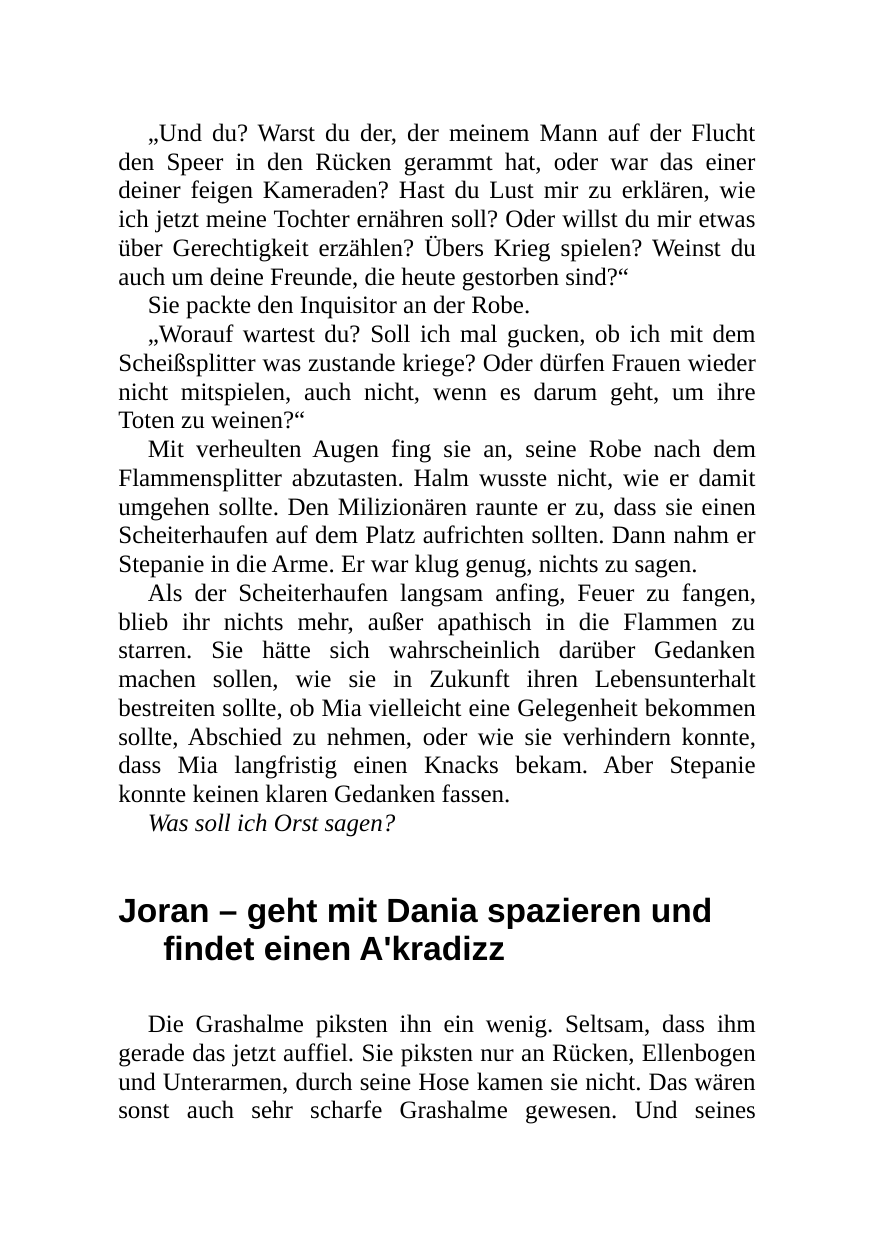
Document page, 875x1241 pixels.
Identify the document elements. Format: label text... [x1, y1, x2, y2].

subtitle Joran – geht mit Dania spazieren und findet einen A'kradizz [118, 891, 756, 968]
text Die Grashalme piksten ihn ein wenig. Seltsam, dass ihm gerade das jetzt auffiel. Sie piksten nur an Rücken, Ellenbogen und Unterarmen, durch seine Hose kamen sie nicht. Das wären sonst auch sehr scharfe Grashalme gewesen. Und seines [118, 1009, 756, 1124]
text Als der Scheiterhaufen langsam anfing, Feuer zu fangen, blieb ihr nichts mehr, außer apathisch in die Flammen zu starren. Sie hätte sich wahrscheinlich darüber Gedanken machen sollen, wie sie in Zukunft ihren Lebensunterhalt bestreiten sollte, ob Mia vielleicht eine Gelegenheit bekommen sollte, Abschied zu nehmen, oder wie sie verhindern konnte, dass Mia langfristig einen Knacks bekam. Aber Stepanie konnte keinen klaren Gedanken fassen. [118, 578, 756, 808]
text Mit verheulten Augen fing sie an, seine Robe nach dem Flammensplitter abzutasten. Halm wusste nicht, wie er damit umgehen sollte. Den Milizionären raunte er zu, dass sie einen Scheiterhaufen auf dem Platz aufrichten sollten. Dann nahm er Stepanie in die Arme. Er war klug genug, nichts zu sagen. [118, 434, 756, 578]
text „Worauf wartest du? Soll ich mal gucken, ob ich mit dem Scheißsplitter was zustande kriege? Oder dürfen Frauen wieder nicht mitspielen, auch nicht, wenn es darum geht, um ihre Toten zu weinen?“ [118, 319, 756, 434]
text Was soll ich Orst sagen? [118, 808, 756, 837]
text Sie packte den Inquisitor an der Robe. [118, 291, 756, 319]
text „Und du? Warst du der, der meinem Mann auf der Flucht den Speer in den Rücken gerammt hat, oder war das einer deiner feigen Kameraden? Hast du Lust mir zu erklären, wie ich jetzt meine Tochter ernähren soll? Oder willst du mir etwas über Gerechtigkeit erzählen? Übers Krieg spielen? Weinst du auch um deine Freunde, die heute gestorben sind?“ [118, 118, 756, 291]
